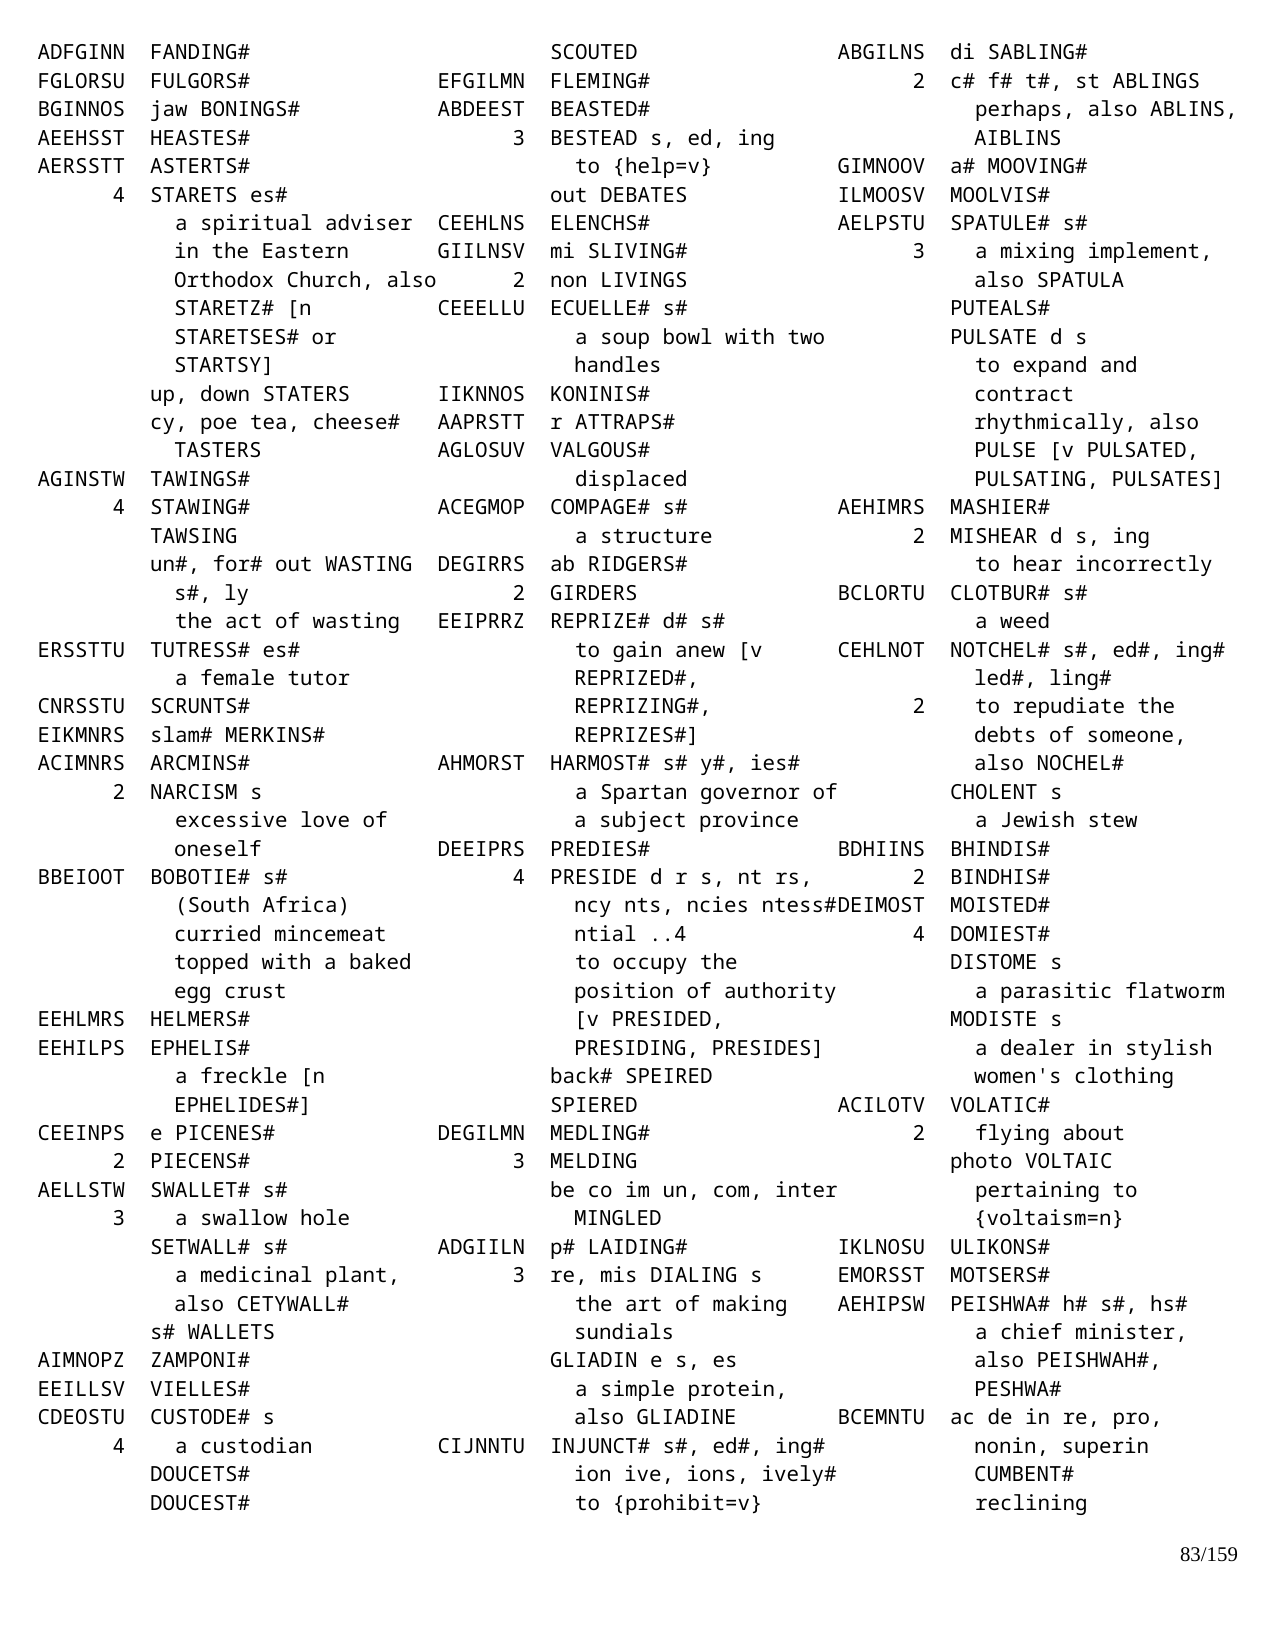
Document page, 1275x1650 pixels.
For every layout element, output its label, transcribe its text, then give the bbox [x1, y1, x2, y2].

text un#, for# out WASTING s#, ly [37, 549, 437, 606]
text photo VOLTAIC [837, 1147, 1237, 1175]
text DISTOME s [837, 947, 1237, 976]
text EEHILPS EPHELIS# [37, 1033, 437, 1061]
text to {help=v} [437, 151, 837, 180]
text DEEIPRS PREDIES# [437, 834, 837, 862]
text CEHLNOT NOTCHEL# s#, ed#, ing# led#, ling# [837, 635, 1237, 692]
text a weed [837, 606, 1237, 635]
text 3 a mixing implement, also SPATULA [837, 237, 1237, 293]
text back# SPEIRED [437, 1061, 837, 1090]
text 3 BESTEAD s, ed, ing [437, 123, 837, 151]
text to occupy the position of authority [v PRESIDED, PRESIDING, PRESIDES] [437, 947, 837, 1061]
text EMORSST MOTSERS# [837, 1260, 1237, 1289]
text PULSATE d s [837, 322, 1237, 350]
text a spiritual adviser in the Eastern Orthodox Church, also STARETZ# [n STARETSES# or STARTSY] [37, 208, 437, 379]
text the art of making sundials [437, 1289, 837, 1346]
text 3 re, mis DIALING s [437, 1260, 837, 1289]
text ADFGINN FANDING# [37, 37, 437, 66]
text s# WALLETS [37, 1317, 437, 1346]
text DEGIRRS ab RIDGERS# [437, 549, 837, 578]
text AEHIPSW PEISHWA# h# s#, hs# [837, 1289, 1237, 1317]
text BCEMNTU ac de in re, pro, nonin, superin CUMBENT# [837, 1402, 1237, 1488]
text BGINNOS jaw BONINGS# [37, 94, 437, 123]
text AEHIMRS MASHIER# [837, 492, 1237, 521]
text a soup bowl with two handles [437, 322, 837, 379]
text PUTEALS# [837, 293, 1237, 322]
text 3 MELDING [437, 1147, 837, 1175]
text excessive love of oneself [37, 805, 437, 862]
text CEEINPS e PICENES# [37, 1118, 437, 1147]
text the act of wasting [37, 606, 437, 635]
text be co im un, com, inter MINGLED [437, 1175, 837, 1232]
text SETWALL# s# [37, 1232, 437, 1260]
text a chief minister, also PEISHWAH#, PESHWA# [837, 1317, 1237, 1402]
text AGINSTW TAWINGS# [37, 464, 437, 492]
text 2 NARCISM s [37, 777, 437, 805]
text DEGILMN MEDLING# [437, 1118, 837, 1147]
text 2 flying about [837, 1118, 1237, 1147]
text AIMNOPZ ZAMPONI# [37, 1346, 437, 1374]
text 2 PIECENS# [37, 1147, 437, 1175]
text DOUCEST# [37, 1488, 437, 1516]
text ABGILNS di SABLING# [837, 37, 1237, 66]
text to gain anew [v REPRIZED#, REPRIZING#, REPRIZES#] [437, 635, 837, 748]
text EEHLMRS HELMERS# [37, 1004, 437, 1033]
text ILMOOSV MOOLVIS# [837, 180, 1237, 208]
text a parasitic flatworm [837, 976, 1237, 1004]
text pertaining to {voltaism=n} [837, 1175, 1237, 1232]
text CEEELLU ECUELLE# s# [437, 293, 837, 322]
text AAPRSTT r ATTRAPS# [437, 407, 837, 436]
text to {prohibit=v} [437, 1488, 837, 1516]
text reclining [837, 1488, 1237, 1516]
text 4 STARETS es# [37, 180, 437, 208]
text BCLORTU CLOTBUR# s# [837, 578, 1237, 606]
text TAWSING [37, 521, 437, 549]
text AGLOSUV VALGOUS# [437, 436, 837, 464]
text AELPSTU SPATULE# s# [837, 208, 1237, 237]
text GIILNSV mi SLIVING# [437, 237, 837, 265]
text ACILOTV VOLATIC# [837, 1090, 1237, 1118]
text 2 to repudiate the debts of someone, also NOCHEL# [837, 692, 1237, 777]
text to hear incorrectly [837, 549, 1237, 578]
text AELLSTW SWALLET# s# [37, 1175, 437, 1203]
text IKLNOSU ULIKONS# [837, 1232, 1237, 1260]
text perhaps, also ABLINS, AIBLINS [837, 94, 1237, 151]
text DOUCETS# [37, 1459, 437, 1488]
text AEEHSST HEASTES# [37, 123, 437, 151]
text CHOLENT s [837, 777, 1237, 805]
text a Spartan governor of a subject province [437, 777, 837, 834]
text 2 MISHEAR d s, ing [837, 521, 1237, 549]
text BBEIOOT BOBOTIE# s# [37, 862, 437, 891]
text 2 BINDHIS# [837, 862, 1237, 891]
text BDHIINS BHINDIS# [837, 834, 1237, 862]
text (South Africa) curried mincemeat topped with a baked egg crust [37, 891, 437, 1004]
text CDEOSTU CUSTODE# s [37, 1402, 437, 1431]
text displaced [437, 464, 837, 492]
text GLIADIN e s, es [437, 1346, 837, 1374]
text to expand and contract rhythmically, also PULSE [v PULSATED, PULSATING, PULSATES] [837, 350, 1237, 492]
text MODISTE s [837, 1004, 1237, 1033]
text cy, poe tea, cheese# TASTERS [37, 407, 437, 464]
text ADGIILN p# LAIDING# [437, 1232, 837, 1260]
text CNRSSTU SCRUNTS# [37, 692, 437, 720]
text EIKMNRS slam# MERKINS# [37, 720, 437, 748]
text ABDEEST BEASTED# [437, 94, 837, 123]
text out DEBATES [437, 180, 837, 208]
text SPIERED [437, 1090, 837, 1118]
text 3 a swallow hole [37, 1203, 437, 1232]
text GIMNOOV a# MOOVING# [837, 151, 1237, 180]
text ACEGMOP COMPAGE# s# [437, 492, 837, 521]
text AHMORST HARMOST# s# y#, ies# [437, 748, 837, 777]
text 4 STAWING# [37, 492, 437, 521]
text EFGILMN FLEMING# [437, 66, 837, 94]
text EEIPRRZ REPRIZE# d# s# [437, 606, 837, 635]
text a freckle [n EPHELIDES#] [37, 1061, 437, 1118]
text EEILLSV VIELLES# [37, 1374, 437, 1402]
text a dealer in stylish women's clothing [837, 1033, 1237, 1090]
text SCOUTED [437, 37, 837, 66]
text CIJNNTU INJUNCT# s#, ed#, ing# ion ive, ions, ively# [437, 1431, 837, 1488]
text CEEHLNS ELENCHS# [437, 208, 837, 237]
text 2 GIRDERS [437, 578, 837, 606]
text a structure [437, 521, 837, 549]
text a female tutor [37, 663, 437, 692]
text 4 DOMIEST# [837, 919, 1237, 947]
text ERSSTTU TUTRESS# es# [37, 635, 437, 663]
text a simple protein, also GLIADINE [437, 1374, 837, 1431]
text FGLORSU FULGORS# [37, 66, 437, 94]
text a medicinal plant, also CETYWALL# [37, 1260, 437, 1317]
text up, down STATERS [37, 379, 437, 407]
text ACIMNRS ARCMINS# [37, 748, 437, 777]
text 2 c# f# t#, st ABLINGS [837, 66, 1237, 94]
text 4 PRESIDE d r s, nt rs, ncy nts, ncies ntess# ntial ..4 [437, 862, 837, 947]
text IIKNNOS KONINIS# [437, 379, 837, 407]
text 4 a custodian [37, 1431, 437, 1459]
text 2 non LIVINGS [437, 265, 837, 293]
text a Jewish stew [837, 805, 1237, 834]
text AERSSTT ASTERTS# [37, 151, 437, 180]
text DEIMOST MOISTED# [837, 891, 1237, 919]
